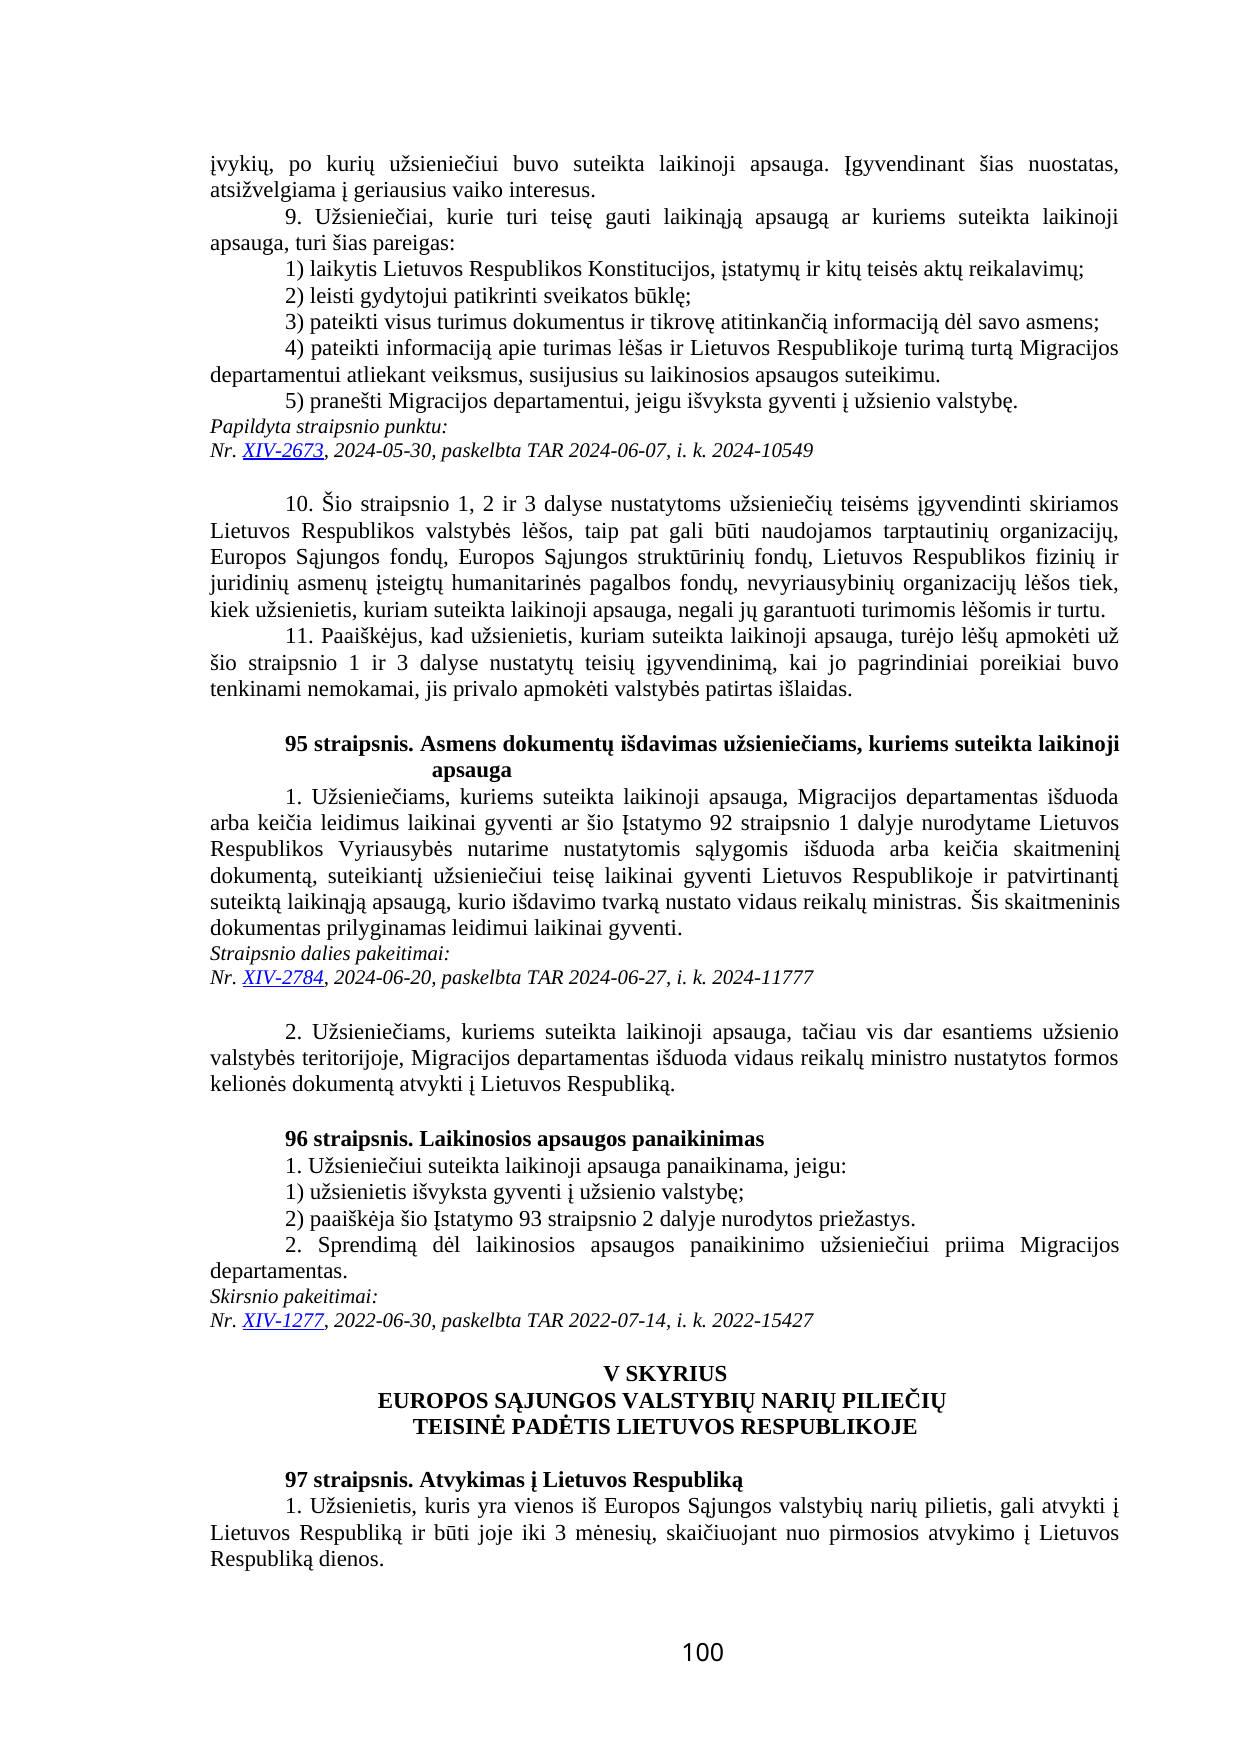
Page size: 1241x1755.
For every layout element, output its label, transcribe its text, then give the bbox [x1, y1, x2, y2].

text TEISINĖ PADĖTIS LIETUVOS RESPUBLIKOJE [210, 1413, 1120, 1439]
text 1) laikytis Lietuvos Respublikos Konstitucijos, įstatymų ir kitų teisės aktų reikalavimų; [210, 255, 1120, 282]
text V SKYRIUS [210, 1361, 1120, 1387]
text 5) pranešti Migracijos departamentui, jeigu išvyksta gyventi į užsienio valstybę. [210, 387, 1120, 413]
text 1. Užsieniečiui suteikta laikinoji apsauga panaikinama, jeigu: [210, 1152, 1120, 1178]
text Papildyta straipsnio punktu: [210, 413, 1120, 438]
text 2. Sprendimą dėl laikinosios apsaugos panaikinimo užsieniečiui priima Migracijos departamentas. [210, 1231, 1120, 1284]
text 97 straipsnis. Atvykimas į Lietuvos Respubliką [210, 1466, 1120, 1492]
text EUROPOS SĄJUNGOS VALSTYBIŲ NARIŲ PILIEČIŲ [210, 1387, 1120, 1413]
text 2. Užsieniečiams, kuriems suteikta laikinoji apsauga, tačiau vis dar esantiems užsienio valstybės teritorijoje, Migracijos departamentas išduoda vidaus reikalų ministro nustatytos formos kelionės dokumentą atvykti į Lietuvos Respubliką. [210, 1018, 1120, 1097]
text 2) leisti gydytojui patikrinti sveikatos būklę; [210, 282, 1120, 308]
text įvykių, po kurių užsieniečiui buvo suteikta laikinoji apsauga. Įgyvendinant šias nuostatas, atsižvelgiama į geriausius vaiko interesus. [210, 150, 1120, 203]
text 1) užsienietis išvyksta gyventi į užsienio valstybę; [210, 1178, 1120, 1204]
text Nr. XIV-1277, 2022-06-30, paskelbta TAR 2022-07-14, i. k. 2022-15427 [210, 1308, 1120, 1332]
text 95 straipsnis. Asmens dokumentų išdavimas užsieniečiams, kuriems suteikta laikinoji apsauga [285, 730, 1120, 783]
text 4) pateikti informaciją apie turimas lėšas ir Lietuvos Respublikoje turimą turtą Migracijos departamentui atliekant veiksmus, susijusius su laikinosios apsaugos suteikimu. [210, 334, 1120, 387]
text Straipsnio dalies pakeitimai: [210, 941, 1120, 965]
text 1. Užsieniečiams, kuriems suteikta laikinoji apsauga, Migracijos departamentas išduoda arba keičia leidimus laikinai gyventi ar šio Įstatymo 92 straipsnio 1 dalyje nurodytame Lietuvos Respublikos Vyriausybės nutarime nustatytomis sąlygomis išduoda arba keičia skaitmeninį dokumentą, suteikiantį užsieniečiui teisę laikinai gyventi Lietuvos Respublikoje ir patvirtinantį suteiktą laikinąją apsaugą, kurio išdavimo tvarką nustato vidaus reikalų ministras. Šis skaitmeninis dokumentas prilyginamas leidimui laikinai gyventi. [210, 783, 1120, 941]
text 1. Užsienietis, kuris yra vienos iš Europos Sąjungos valstybių narių pilietis, gali atvykti į Lietuvos Respubliką ir būti joje iki 3 mėnesių, skaičiuojant nuo pirmosios atvykimo į Lietuvos Respubliką dienos. [210, 1492, 1120, 1571]
text Nr. XIV-2673, 2024-05-30, paskelbta TAR 2024-06-07, i. k. 2024-10549 [210, 438, 1120, 462]
text 3) pateikti visus turimus dokumentus ir tikrovę atitinkančią informaciją dėl savo asmens; [210, 308, 1120, 334]
text 9. Užsieniečiai, kurie turi teisę gauti laikinąją apsaugą ar kuriems suteikta laikinoji apsauga, turi šias pareigas: [210, 203, 1120, 255]
text 10. Šio straipsnio 1, 2 ir 3 dalyse nustatytoms užsieniečių teisėms įgyvendinti skiriamos Lietuvos Respublikos valstybės lėšos, taip pat gali būti naudojamos tarptautinių organizacijų, Europos Sąjungos fondų, Europos Sąjungos struktūrinių fondų, Lietuvos Respublikos fizinių ir juridinių asmenų įsteigtų humanitarinės pagalbos fondų, nevyriausybinių organizacijų lėšos tiek, kiek užsienietis, kuriam suteikta laikinoji apsauga, negali jų garantuoti turimomis lėšomis ir turtu. [210, 490, 1120, 622]
text Nr. XIV-2784, 2024-06-20, paskelbta TAR 2024-06-27, i. k. 2024-11777 [210, 965, 1120, 989]
text 2) paaiškėja šio Įstatymo 93 straipsnio 2 dalyje nurodytos priežastys. [210, 1204, 1120, 1231]
text 96 straipsnis. Laikinosios apsaugos panaikinimas [210, 1126, 1120, 1152]
text Skirsnio pakeitimai: [210, 1284, 1120, 1308]
text 11. Paaiškėjus, kad užsienietis, kuriam suteikta laikinoji apsauga, turėjo lėšų apmokėti už šio straipsnio 1 ir 3 dalyse nustatytų teisių įgyvendinimą, kai jo pagrindiniai poreikiai buvo tenkinami nemokamai, jis privalo apmokėti valstybės patirtas išlaidas. [210, 622, 1120, 701]
